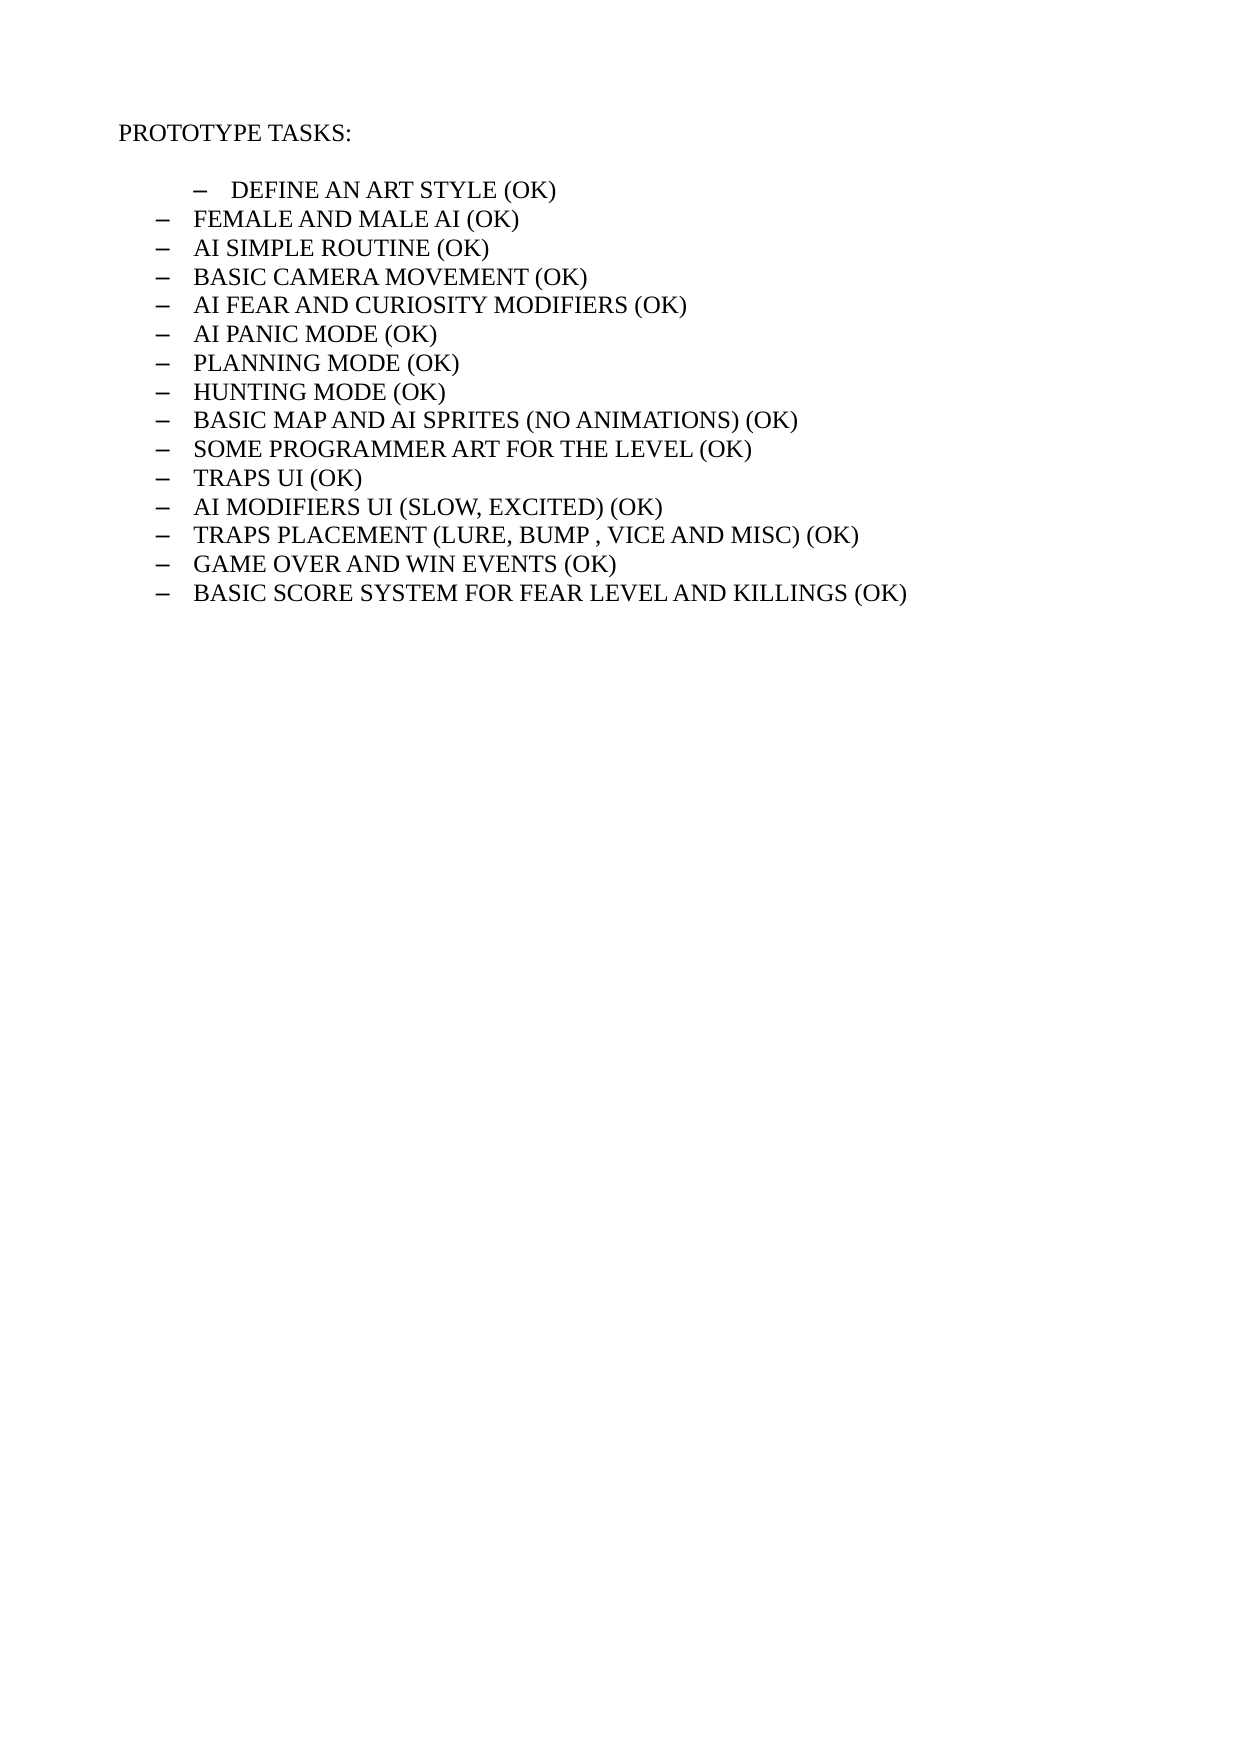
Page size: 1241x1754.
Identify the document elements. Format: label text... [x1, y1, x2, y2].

list BASIC CAMERA MOVEMENT (OK) [156, 262, 1122, 291]
list SOME PROGRAMMER ART FOR THE LEVEL (OK) [156, 434, 1122, 463]
text PROTOTYPE TASKS: [118, 118, 1122, 147]
list PLANNING MODE (OK) [156, 348, 1122, 377]
list HUNTING MODE (OK) [156, 377, 1122, 406]
list AI MODIFIERS UI (SLOW, EXCITED) (OK) [156, 492, 1122, 521]
list AI SIMPLE ROUTINE (OK) [156, 233, 1122, 262]
list GAME OVER AND WIN EVENTS (OK) [156, 549, 1122, 578]
list AI FEAR AND CURIOSITY MODIFIERS (OK) [156, 291, 1122, 319]
list FEMALE AND MALE AI (OK) [156, 204, 1122, 233]
list DEFINE AN ART STYLE (OK) [193, 176, 1122, 204]
list TRAPS UI (OK) [156, 463, 1122, 492]
list AI PANIC MODE (OK) [156, 319, 1122, 348]
list BASIC MAP AND AI SPRITES (NO ANIMATIONS) (OK) [156, 406, 1122, 434]
list BASIC SCORE SYSTEM FOR FEAR LEVEL AND KILLINGS (OK) [156, 578, 1122, 607]
list TRAPS PLACEMENT (LURE, BUMP , VICE AND MISC) (OK) [156, 521, 1122, 549]
